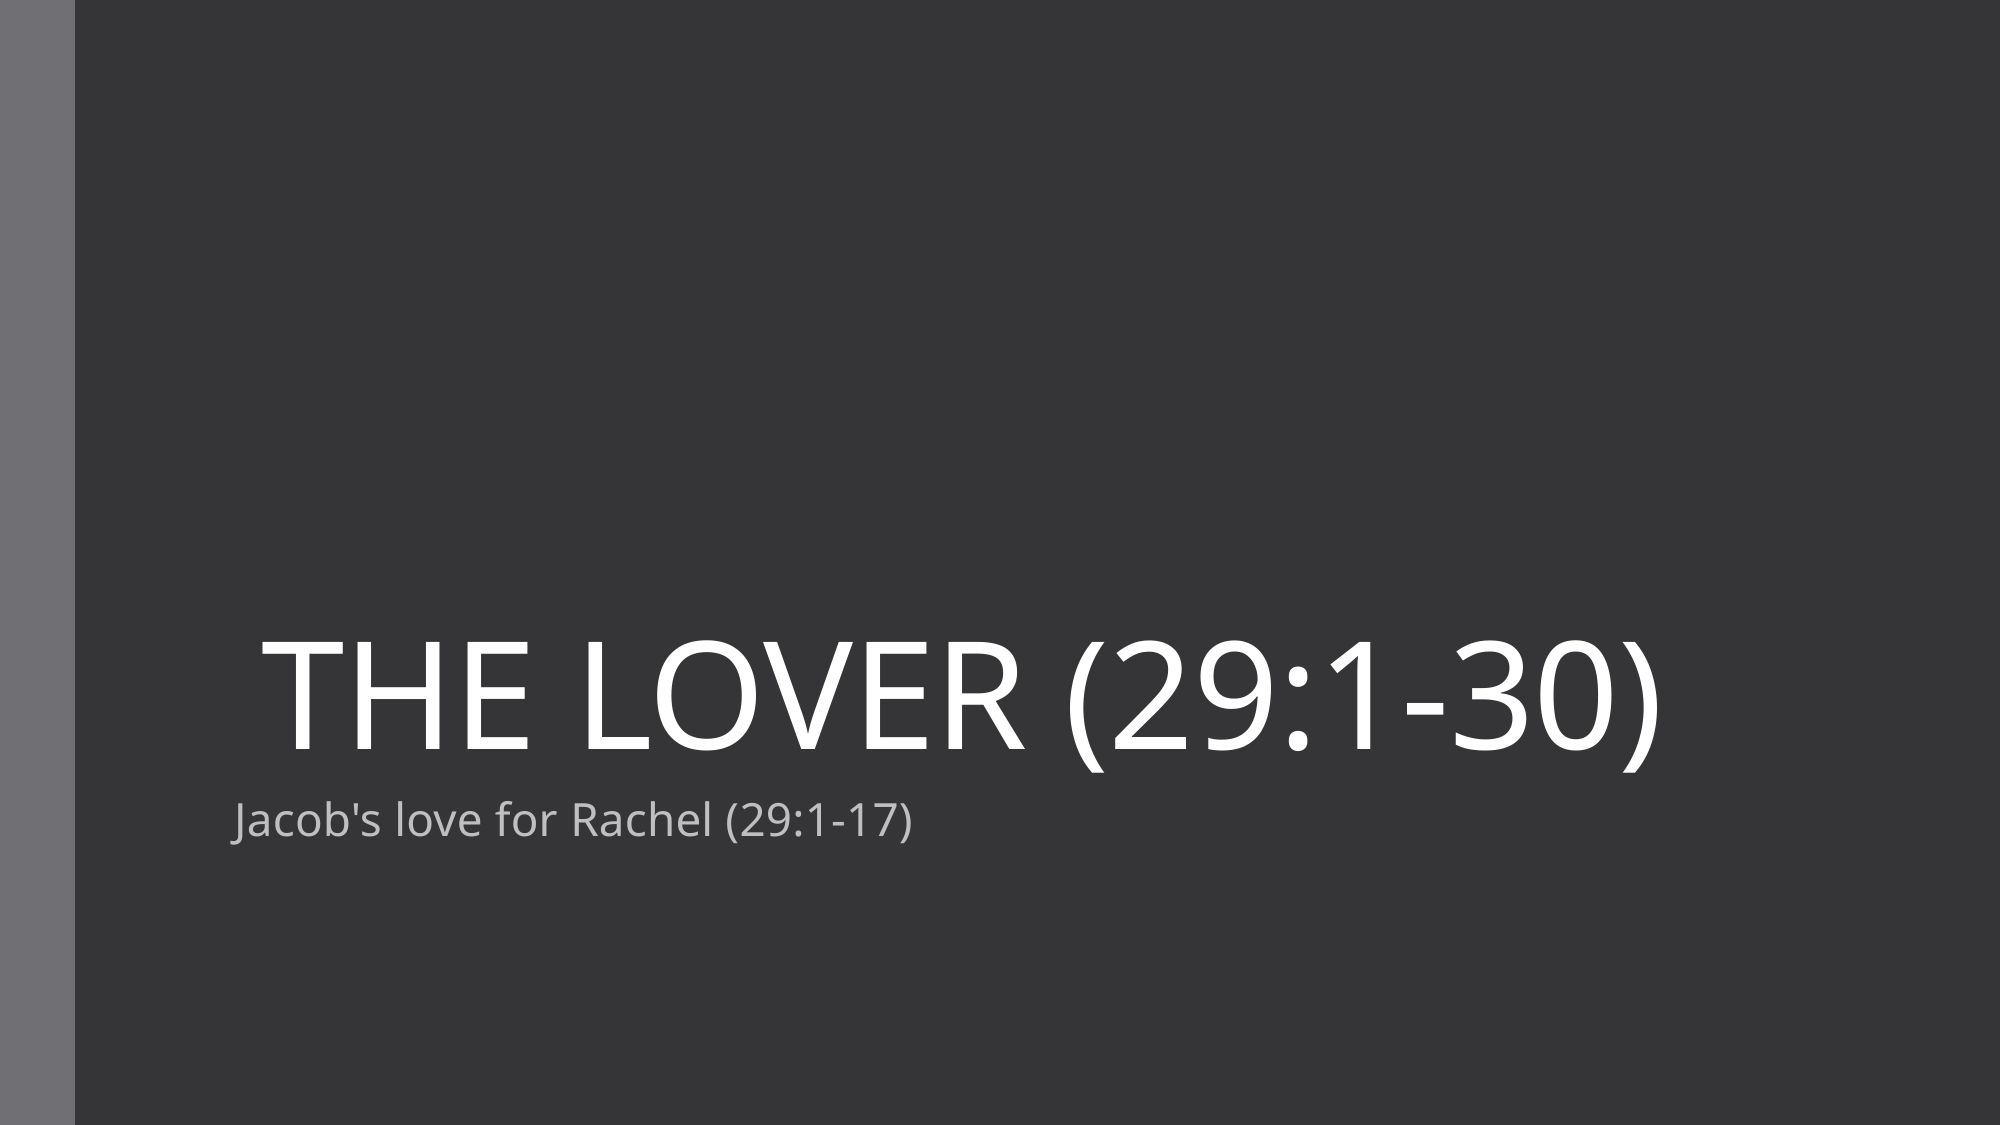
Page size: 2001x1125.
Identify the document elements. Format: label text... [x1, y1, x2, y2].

subtitle Jacob's love for Rachel (29:1-17) [206, 787, 1752, 1066]
title THE LOVER (29:1-30) [206, 124, 1752, 787]
